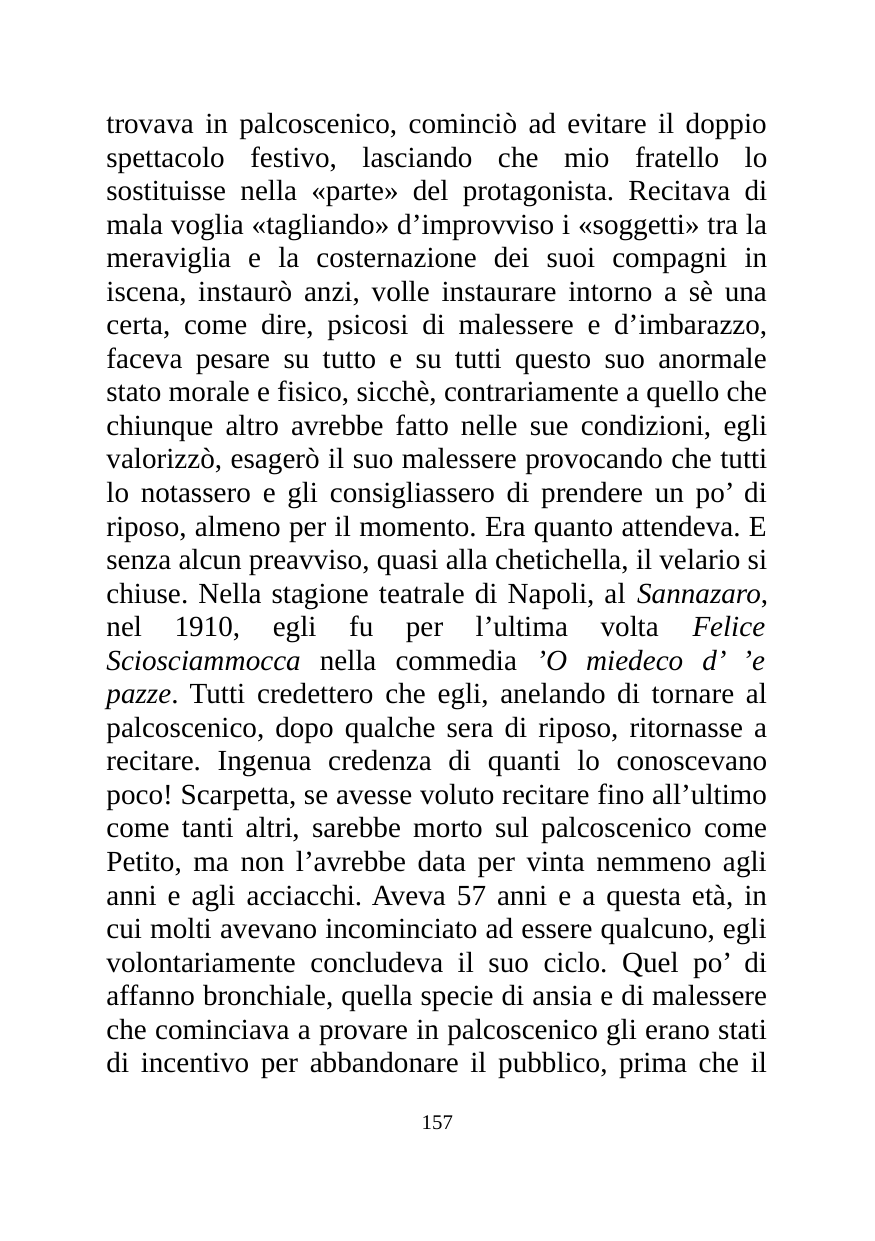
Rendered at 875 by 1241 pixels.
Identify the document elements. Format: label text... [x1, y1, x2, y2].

text trovava in palcoscenico, cominciò ad evitare il doppio spettacolo festivo, lasciando che mio fratello lo sostituisse nella «parte» del protagonista. Recitava di mala voglia «tagliando» d’improvviso i «soggetti» tra la meraviglia e la costernazione dei suoi compagni in iscena, instaurò anzi, volle instaurare intorno a sè una certa, come dire, psicosi di malessere e d’imbarazzo, faceva pesare su tutto e su tutti questo suo anormale stato morale e fisico, sicchè, contrariamente a quello che chiunque altro avrebbe fatto nelle sue condizioni, egli valorizzò, esagerò il suo malessere provocando che tutti lo notassero e gli consigliassero di prendere un po’ di riposo, almeno per il momento. Era quanto attendeva. E senza alcun preavviso, quasi alla chetichella, il velario si chiuse. Nella stagione teatrale di Napoli, al Sannazaro, nel 1910, egli fu per l’ultima volta Felice Sciosciammocca nella commedia ’O miedeco d’ ’e pazze. Tutti credettero che egli, anelando di tornare al palcoscenico, dopo qualche sera di riposo, ritornasse a recitare. Ingenua credenza di quanti lo conoscevano poco! Scarpetta, se avesse voluto recitare fino all’ultimo come tanti altri, sarebbe morto sul palcoscenico come Petito, ma non l’avrebbe data per vinta nemmeno agli anni e agli acciacchi. Aveva 57 anni e a questa età, in cui molti avevano incominciato ad essere qualcuno, egli volontariamente concludeva il suo ciclo. Quel po’ di affanno bronchiale, quella specie di ansia e di malessere che cominciava a provare in palcoscenico gli erano stati di incentivo per abbandonare il pubblico, prima che il [106, 106, 768, 1079]
